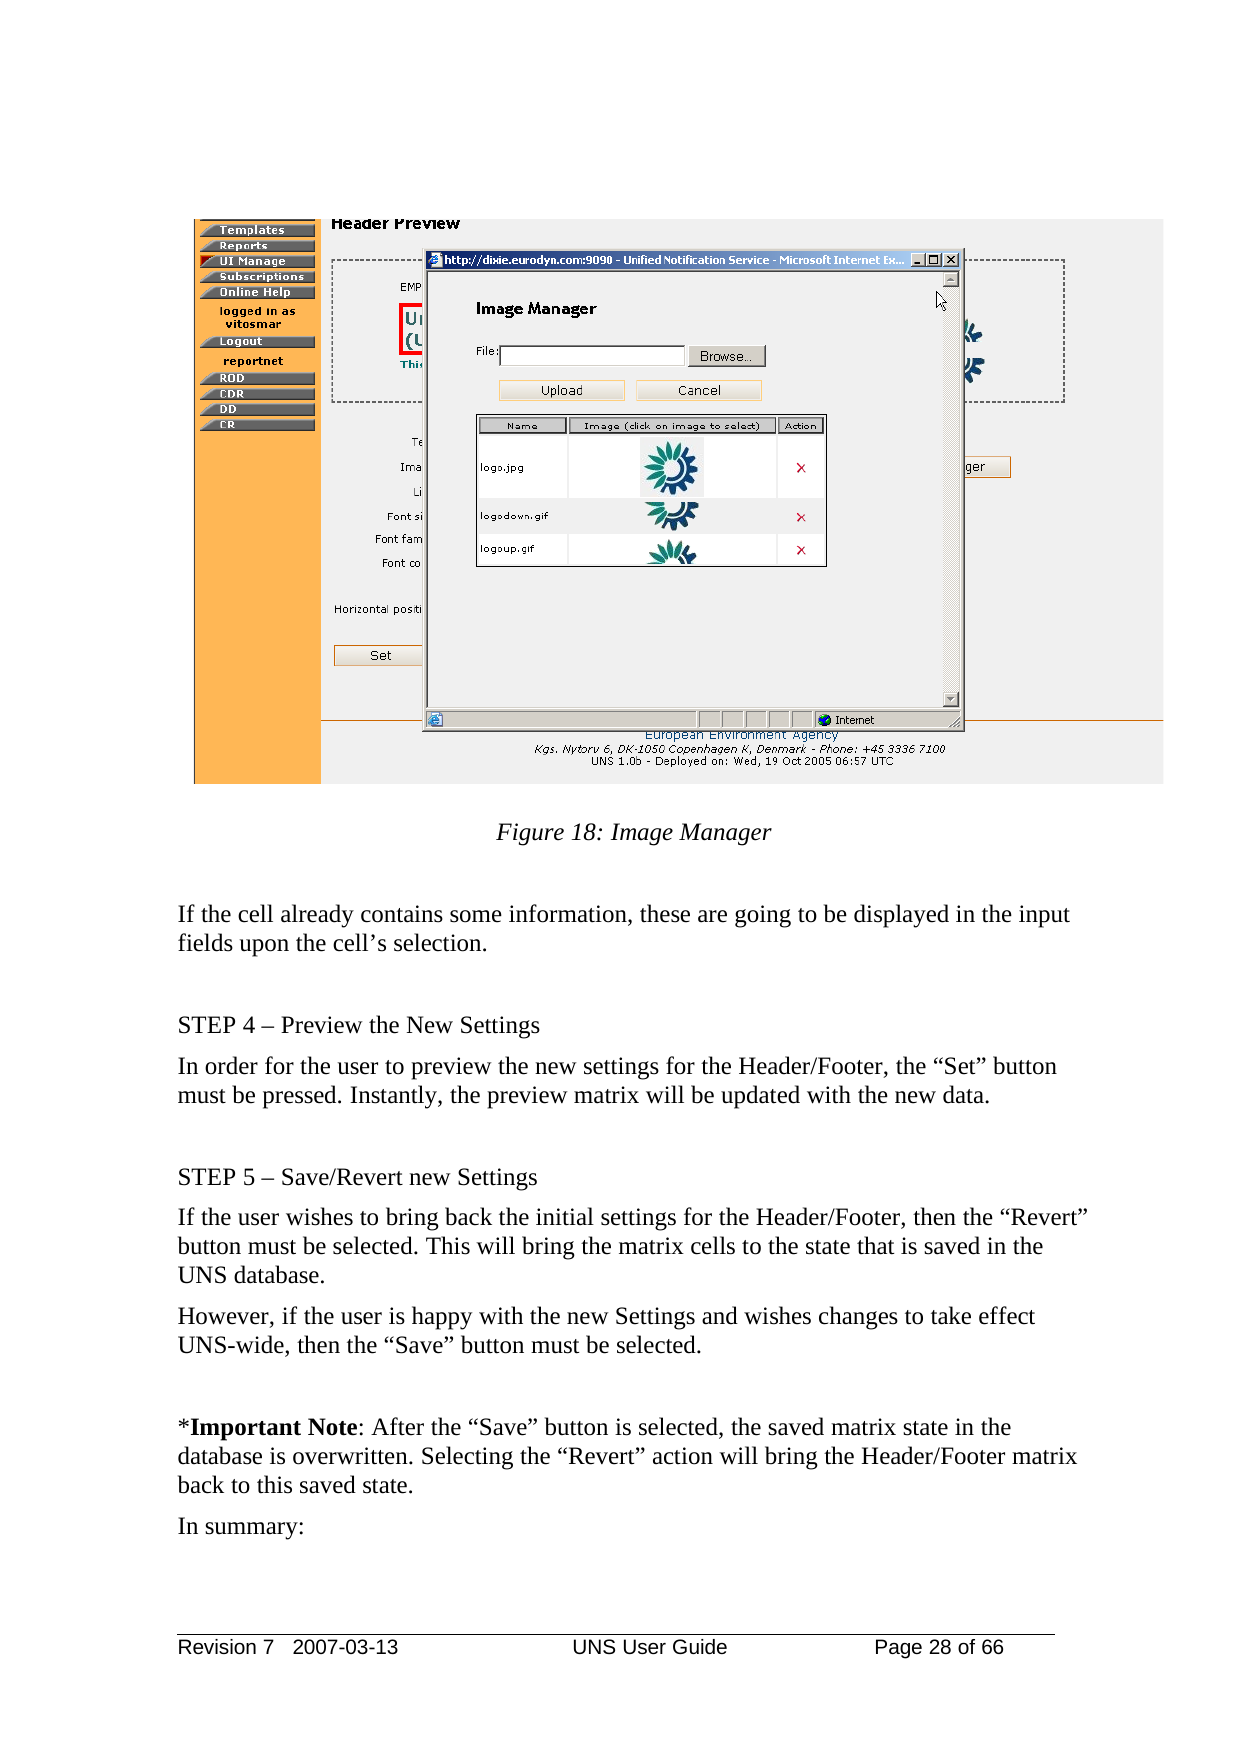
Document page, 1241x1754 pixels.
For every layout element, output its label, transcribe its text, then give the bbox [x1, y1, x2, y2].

text If the cell already contains some information, these are going to be displayed in the input fields upon the cell’s selection. [177, 899, 1092, 957]
text In order for the user to preview the new settings for the Header/Footer, the “Set” button must be pressed. Instantly, the preview matrix will be updated with the new data. [177, 1051, 1092, 1109]
text STEP 5 – Save/Revert new Settings [177, 1161, 1092, 1190]
text Figure 18: Image Manager [177, 817, 1092, 846]
text *Important Note: After the “Save” button is selected, the saved matrix state in the database is overwritten. Selecting the “Revert” action will bring the Header/Footer matrix back to this saved state. [177, 1412, 1092, 1499]
picture [193, 219, 1164, 784]
text If the user wishes to bring back the initial settings for the Header/Footer, then the “Revert” button must be selected. This will bring the matrix cells to the state that is saved in the UNS database. [177, 1202, 1092, 1289]
text In summary: [177, 1511, 1092, 1540]
text STEP 4 – Preview the New Settings [177, 1010, 1092, 1039]
text However, if the user is happy with the new Settings and wishes changes to take effect UNS-wide, then the “Save” button must be selected. [177, 1301, 1092, 1359]
